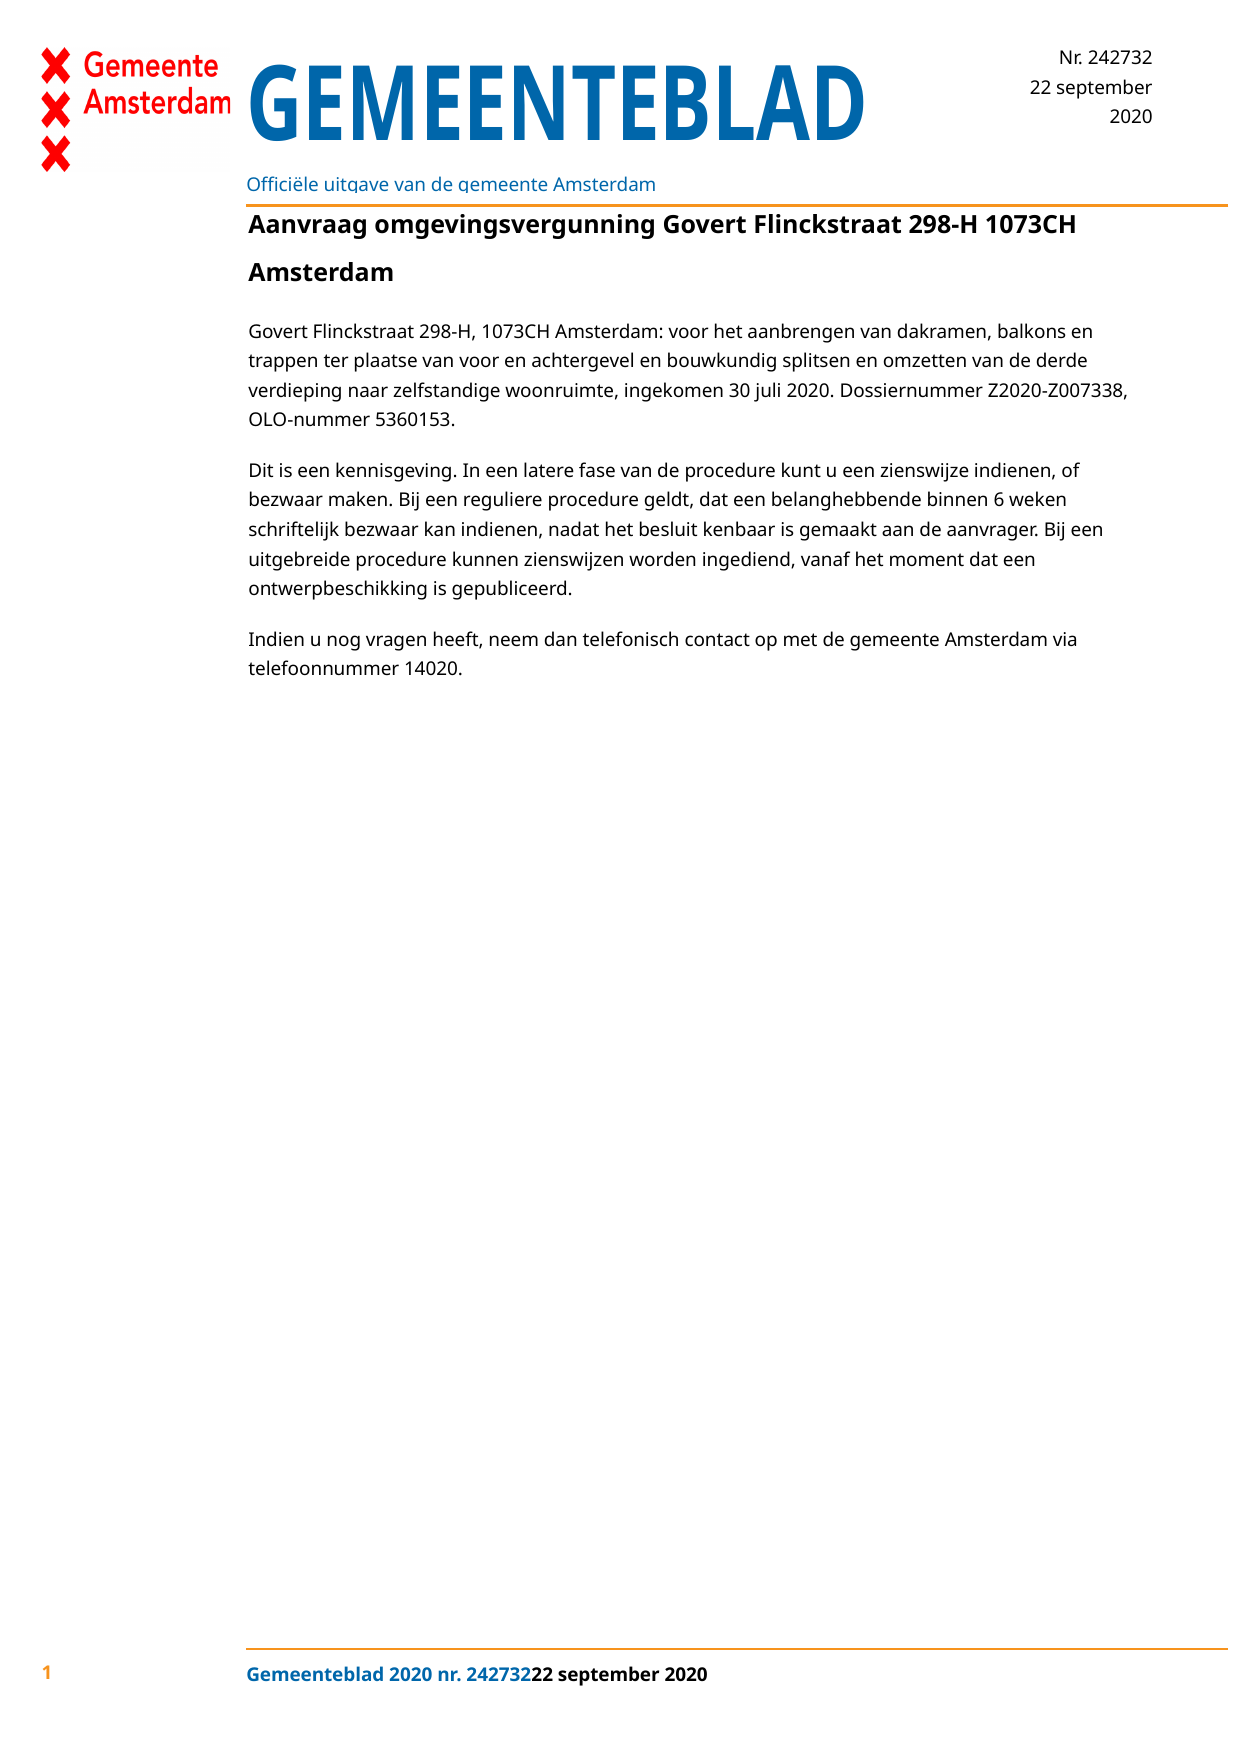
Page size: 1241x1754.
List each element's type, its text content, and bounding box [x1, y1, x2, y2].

text Indien u nog vragen heeft, neem dan telefonisch contact op met de gemeente Amsterdam via telefoonnummer 14020. [248, 626, 1152, 681]
text Aanvraag omgevingsvergunning Govert Flinckstraat 298-H 1073CH Amsterdam [248, 207, 1152, 288]
picture [41, 47, 231, 172]
text Dit is een kennisgeving. In een latere fase van de procedure kunt u een zienswijze indienen, of bezwaar maken. Bij een reguliere procedure geldt, dat een belanghebbende binnen 6 weken schriftelijk bezwaar kan indienen, nadat het besluit kenbaar is gemaakt aan de aanvrager. Bij een uitgebreide procedure kunnen zienswijzen worden ingediend, vanaf het moment dat een ontwerpbeschikking is gepubliceerd. [248, 457, 1152, 601]
text Govert Flinckstraat 298-H, 1073CH Amsterdam: voor het aanbrengen van dakramen, balkons en trappen ter plaatse van voor en achtergevel en bouwkundig splitsen en omzetten van de derde verdieping naar zelfstandige woonruimte, ingekomen 30 juli 2020. Dossiernummer Z2020-Z007338, OLO-nummer 5360153. [248, 318, 1152, 432]
